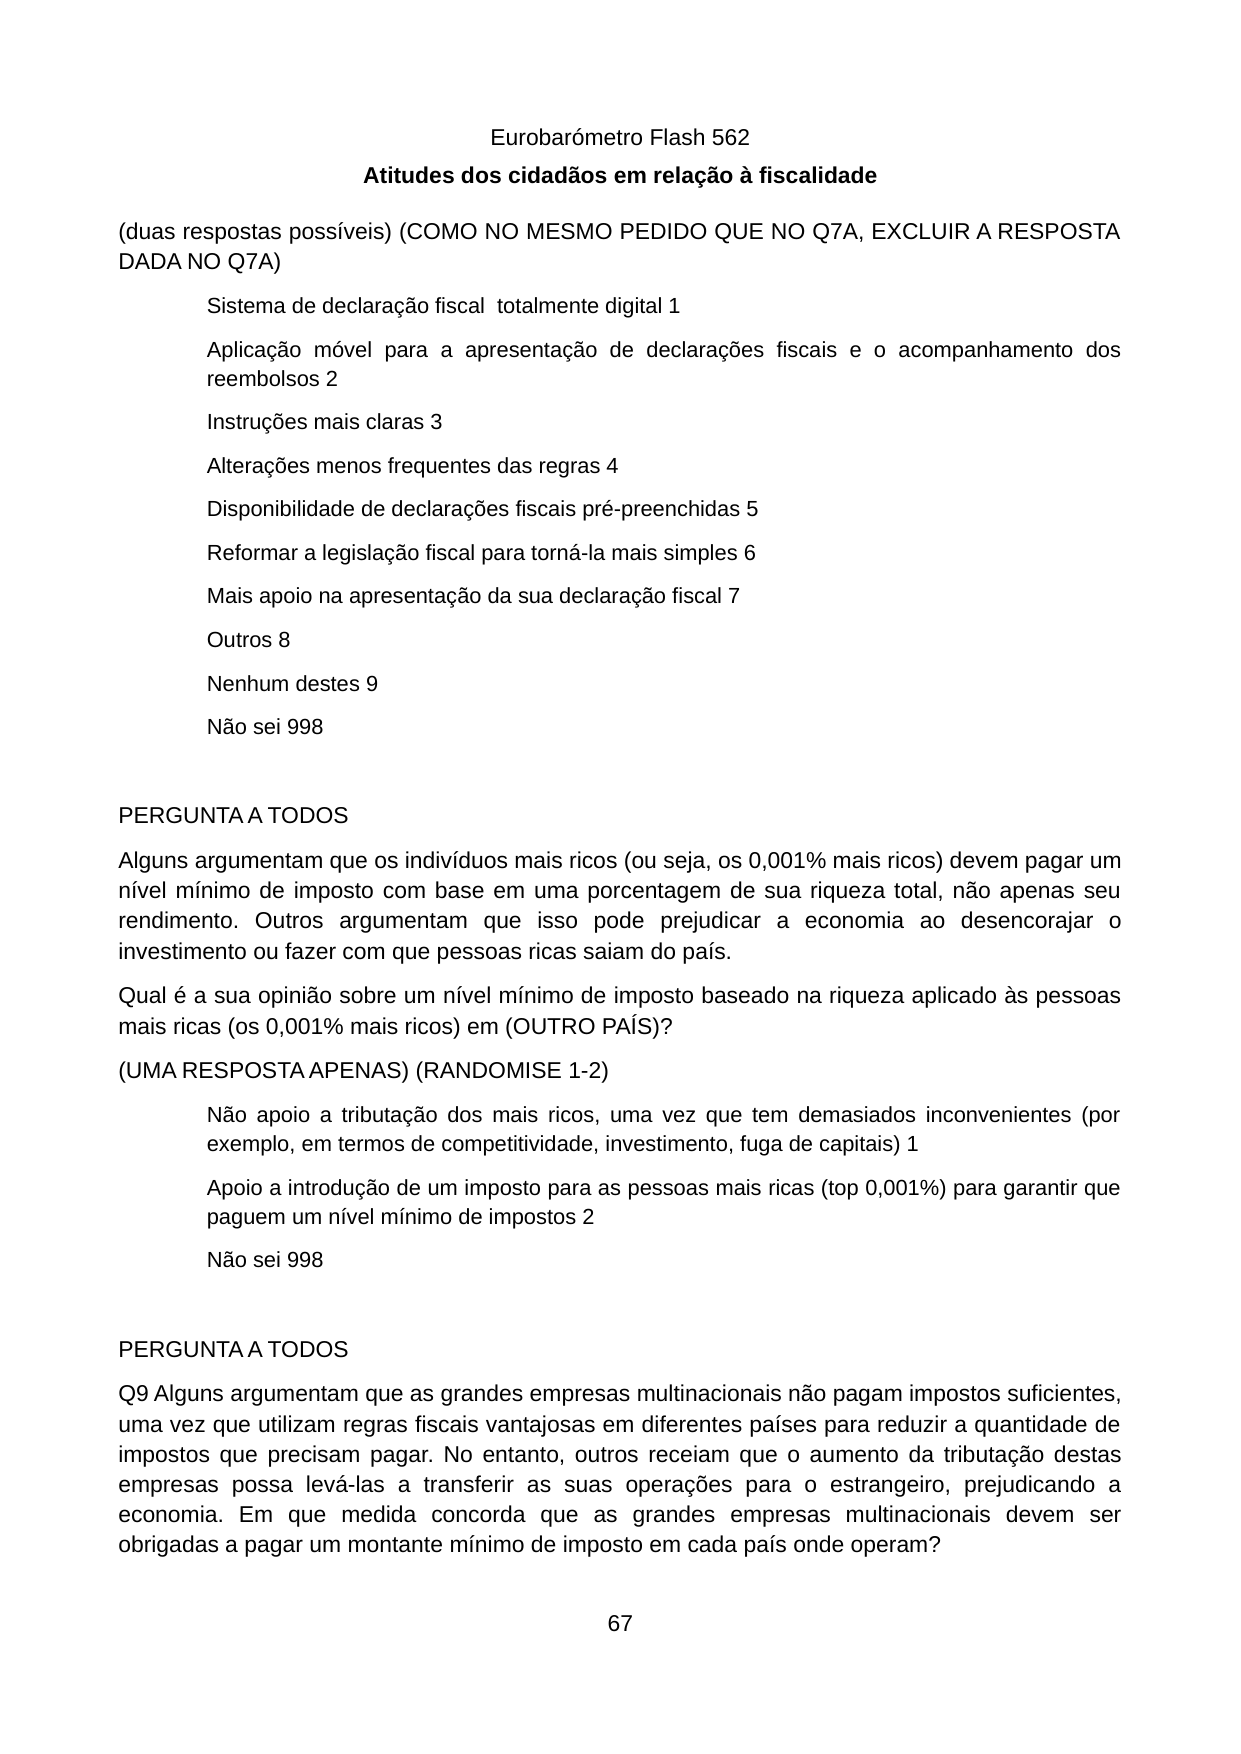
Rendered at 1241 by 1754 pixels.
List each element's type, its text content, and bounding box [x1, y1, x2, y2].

text Instruções mais claras 3 [207, 409, 1122, 434]
text Sistema de declaração fiscal totalmente digital 1 [207, 293, 1122, 318]
text Alguns argumentam que os indivíduos mais ricos (ou seja, os 0,001% mais ricos) devem pagar um nível mínimo de imposto com base em uma porcentagem de sua riqueza total, não apenas seu rendimento. Outros argumentam que isso pode prejudicar a economia ao desencorajar o investimento ou fazer com que pessoas ricas saiam do país. [118, 847, 1122, 964]
text Mais apoio na apresentação da sua declaração fiscal 7 [207, 583, 1122, 608]
text Nenhum destes 9 [207, 670, 1122, 696]
text Qual é a sua opinião sobre um nível mínimo de imposto baseado na riqueza aplicado às pessoas mais ricas (os 0,001% mais ricos) em (OUTRO PAÍS)? [118, 982, 1122, 1039]
text Não sei 998 [207, 1247, 1122, 1272]
text Alterações menos frequentes das regras 4 [207, 453, 1122, 478]
text Disponibilidade de declarações fiscais pré-preenchidas 5 [207, 496, 1122, 521]
text Apoio a introdução de um imposto para as pessoas mais ricas (top 0,001%) para garantir que paguem um nível mínimo de impostos 2 [207, 1175, 1122, 1229]
text Outros 8 [207, 627, 1122, 652]
text Aplicação móvel para a apresentação de declarações fiscais e o acompanhamento dos reembolsos 2 [207, 337, 1122, 391]
text (UMA RESPOSTA APENAS) (RANDOMISE 1-2) [118, 1057, 1122, 1084]
text PERGUNTA A TODOS [118, 1336, 1122, 1362]
text Reformar a legislação fiscal para torná-la mais simples 6 [207, 540, 1122, 565]
text Não sei 998 [207, 714, 1122, 739]
text (duas respostas possíveis) (COMO NO MESMO PEDIDO QUE NO Q7A, EXCLUIR A RESPOSTA DADA NO Q7A) [118, 218, 1122, 275]
text Q9 Alguns argumentam que as grandes empresas multinacionais não pagam impostos suficientes, uma vez que utilizam regras fiscais vantajosas em diferentes países para reduzir a quantidade de impostos que precisam pagar. No entanto, outros receiam que o aumento da tributação destas empresas possa levá-las a transferir as suas operações para o estrangeiro, prejudicando a economia. Em que medida concorda que as grandes empresas multinacionais devem ser obrigadas a pagar um montante mínimo de imposto em cada país onde operam? [118, 1380, 1122, 1558]
text Não apoio a tributação dos mais ricos, uma vez que tem demasiados inconvenientes (por exemplo, em termos de competitividade, investimento, fuga de capitais) 1 [207, 1102, 1122, 1156]
text PERGUNTA A TODOS [118, 802, 1122, 829]
